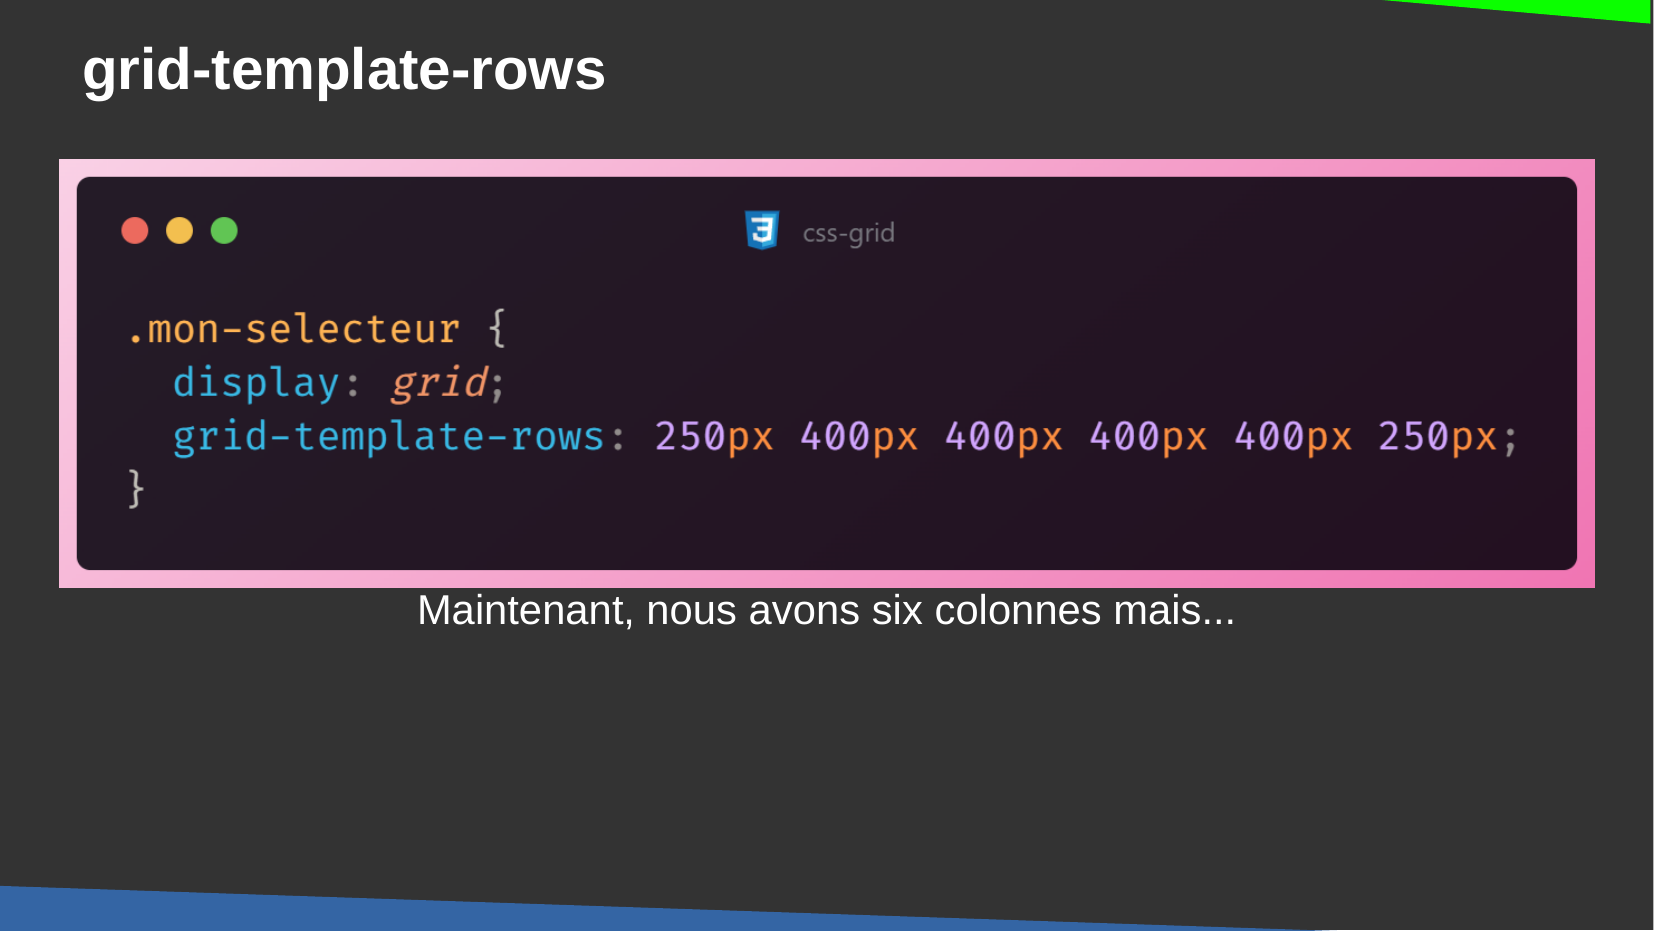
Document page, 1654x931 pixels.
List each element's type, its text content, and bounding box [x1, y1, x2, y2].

picture [59, 159, 1595, 588]
title grid-template-rows [82, 37, 1571, 122]
text_box [0, 885, 1337, 931]
text_box Maintenant, nous avons six colonnes mais... [118, 588, 1536, 679]
text_box [1382, 0, 1651, 24]
